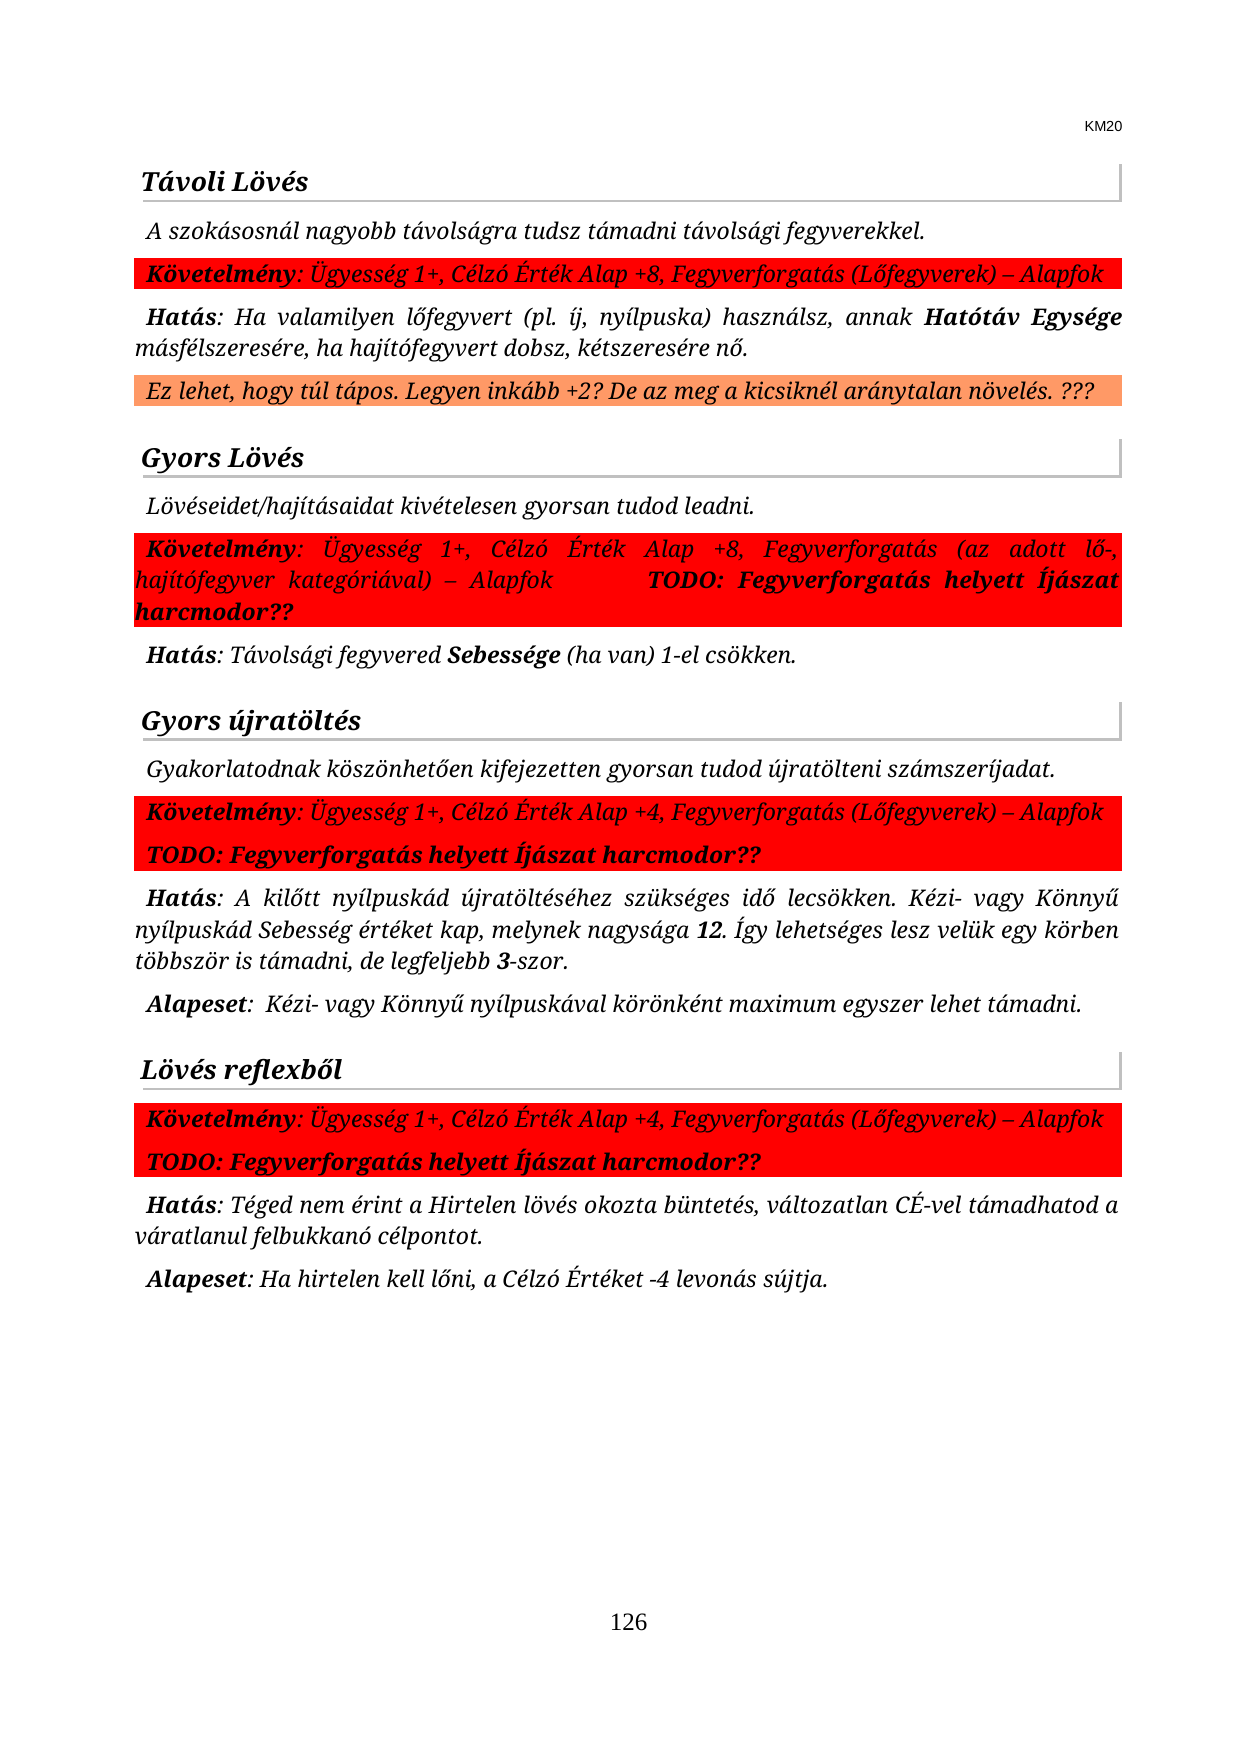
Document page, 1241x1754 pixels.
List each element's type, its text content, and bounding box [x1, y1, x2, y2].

text Követelmény: Ügyesség 1+, Célzó Érték Alap +4, Fegyverforgatás (Lőfegyverek) – Alapfok [134, 1103, 1122, 1134]
text Hatás: Ha valamilyen lőfegyvert (pl. íj, nyílpuska) használsz, annak Hatótáv Egysége másfélszeresére, ha hajítófegyvert dobsz, kétszeresére nő. [134, 301, 1122, 363]
text Hatás: Téged nem érint a Hirtelen lövés okozta büntetés, változatlan CÉ-vel támadhatod a váratlanul felbukkanó célpontot. [134, 1189, 1122, 1251]
text A szokásosnál nagyobb távolságra tudsz támadni távolsági fegyverekkel. [134, 215, 1122, 246]
subtitle Lövés reflexből [140, 1052, 1119, 1087]
text Követelmény: Ügyesség 1+, Célzó Érték Alap +4, Fegyverforgatás (Lőfegyverek) – Alapfok [134, 796, 1122, 828]
text Hatás: Távolsági fegyvered Sebessége (ha van) 1-el csökken. [134, 638, 1122, 670]
text Hatás: A kilőtt nyílpuskád újratöltéséhez szükséges idő lecsökken. Kézi- vagy Könnyű nyílpuskád Sebesség értéket kap, melynek nagysága 12. Így lehetséges lesz velük egy körben többször is támadni, de legfeljebb 3-szor. [134, 882, 1122, 976]
subtitle Távoli Lövés [140, 164, 1119, 199]
text TODO: Fegyverforgatás helyett Íjászat harcmodor?? [134, 1146, 1122, 1177]
text Alapeset: Kézi- vagy Könnyű nyílpuskával körönként maximum egyszer lehet támadni. [134, 988, 1122, 1019]
text Követelmény: Ügyesség 1+, Célzó Érték Alap +8, Fegyverforgatás (Lőfegyverek) – Alapfok [134, 258, 1122, 289]
text TODO: Fegyverforgatás helyett Íjászat harcmodor?? [134, 839, 1122, 871]
text Gyakorlatodnak köszönhetően kifejezetten gyorsan tudod újratölteni számszeríjadat. [134, 753, 1122, 784]
text Követelmény: Ügyesség 1+, Célzó Érték Alap +8, Fegyverforgatás (az adott lő-, hajítófegyver kategóriával) – Alapfok TODO: Fegyverforgatás helyett Íjászat harcmodor?? [134, 533, 1122, 627]
text Alapeset: Ha hirtelen kell lőni, a Célzó Értéket -4 levonás sújtja. [134, 1263, 1122, 1294]
text Ez lehet, hogy túl tápos. Legyen inkább +2? De az meg a kicsiknél aránytalan növelés. ??? [134, 375, 1122, 406]
subtitle Gyors Lövés [140, 439, 1119, 475]
text Lövéseidet/hajításaidat kivételesen gyorsan tudod leadni. [134, 490, 1122, 521]
subtitle Gyors újratöltés [140, 702, 1119, 738]
